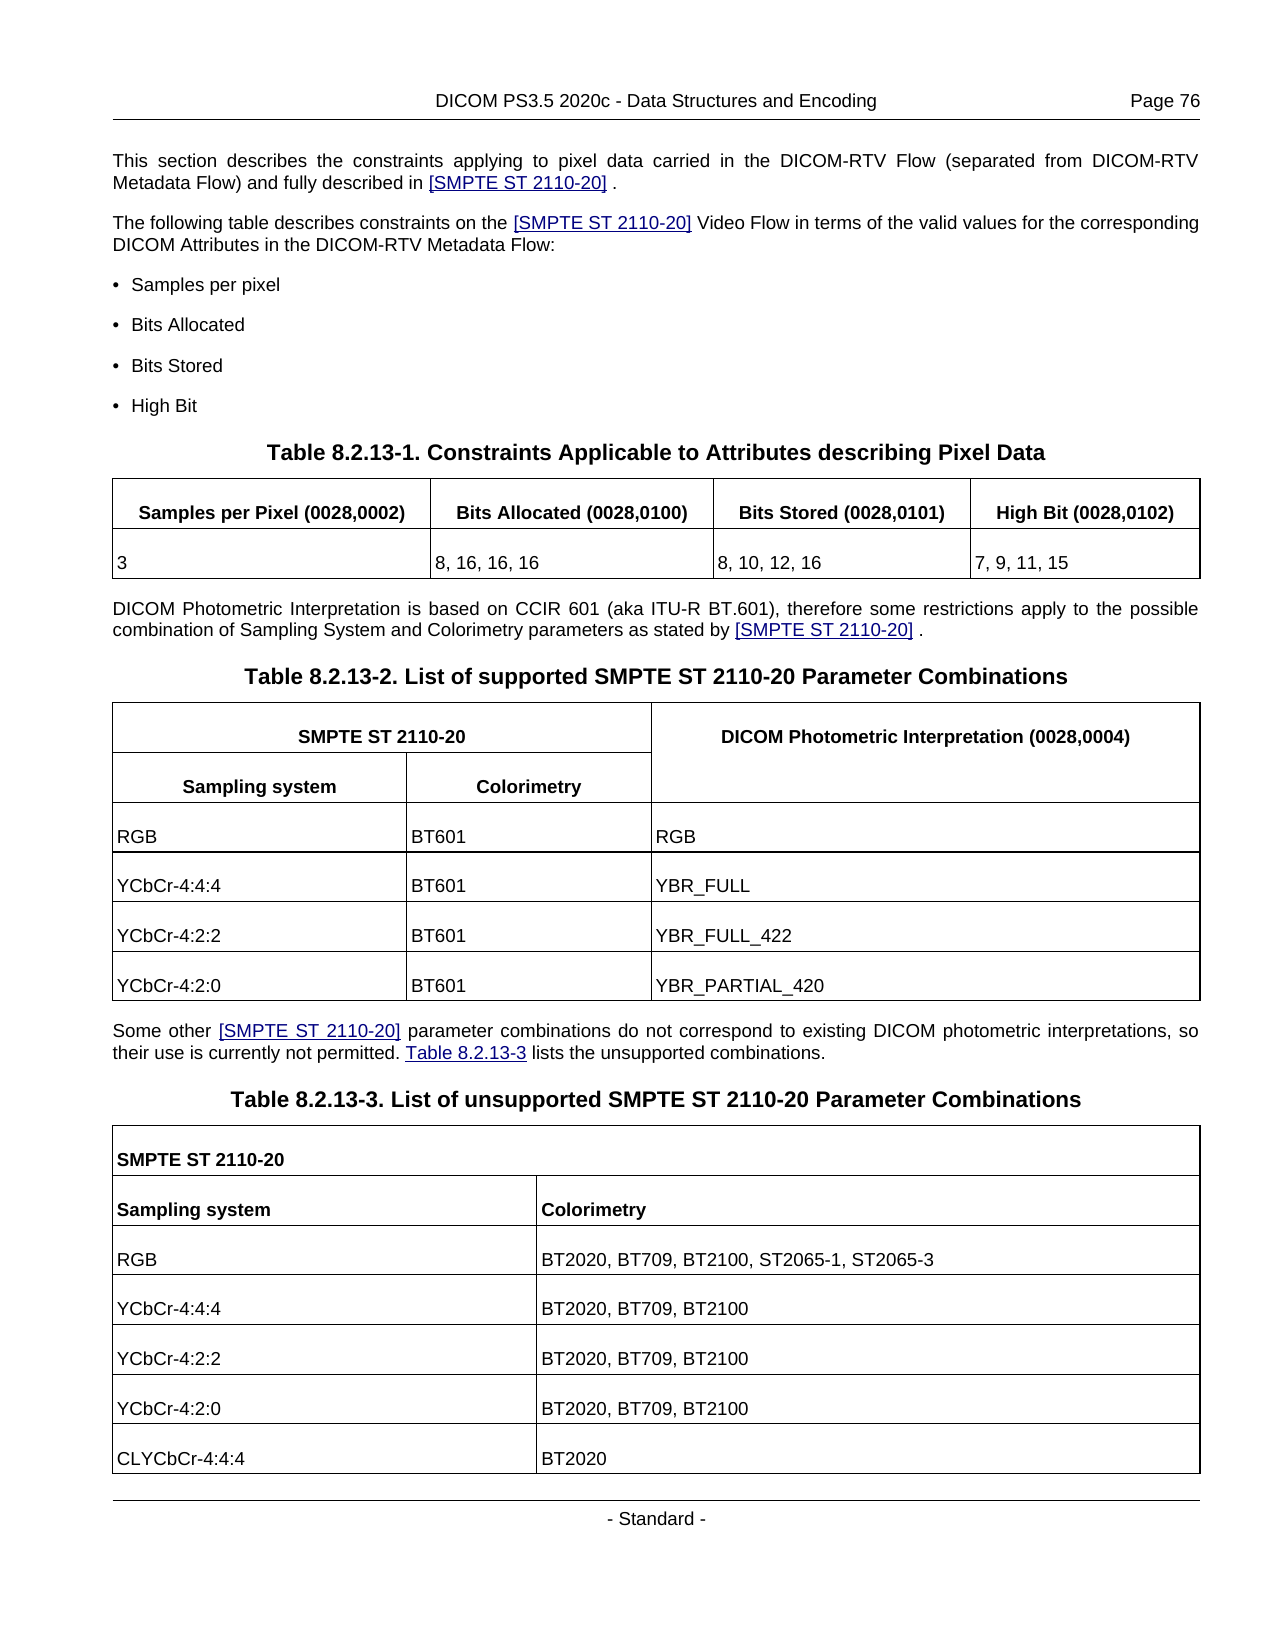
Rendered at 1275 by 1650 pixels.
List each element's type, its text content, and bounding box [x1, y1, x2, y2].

text • Samples per pixel [112, 274, 1200, 295]
table_cell BT2020, BT709, BT2100 [537, 1275, 1199, 1324]
table_cell RGB [652, 803, 1199, 851]
table_cell BT601 [407, 952, 651, 1000]
table_header Samples per Pixel (0028,0002) [113, 479, 430, 528]
table_header Bits Allocated (0028,0100) [431, 479, 713, 528]
table_header Bits Stored (0028,0101) [714, 479, 970, 528]
table_cell BT2020, BT709, BT2100, ST2065-1, ST2065-3 [537, 1226, 1199, 1274]
table_cell 8, 16, 16, 16 [431, 529, 713, 577]
text • Bits Allocated [112, 314, 1200, 336]
table_header High Bit (0028,0102) [971, 479, 1199, 528]
table_cell YCbCr-4:2:2 [113, 902, 406, 951]
table_cell 7, 9, 11, 15 [971, 529, 1199, 577]
table_cell YCbCr-4:2:0 [113, 1375, 536, 1423]
text Table 8.2.13-2. List of supported SMPTE ST 2110-20 Parameter Combinations [112, 663, 1200, 689]
text Some other [SMPTE ST 2110-20] parameter combinations do not correspond to existing DICOM photometric interpretations, so their use is currently not permitted. Table 8.2.13-3 lists the unsupported combinations. [112, 1020, 1200, 1063]
table_cell YCbCr-4:2:2 [113, 1325, 536, 1374]
table_header DICOM Photometric Interpretation (0028,0004) [652, 703, 1199, 802]
table_cell YCbCr-4:2:0 [113, 952, 406, 1000]
text DICOM Photometric Interpretation is based on CCIR 601 (aka ITU-R BT.601), therefore some restrictions apply to the possible combination of Sampling System and Colorimetry parameters as stated by [SMPTE ST 2110-20] . [112, 597, 1200, 640]
table_cell YBR_PARTIAL_420 [652, 952, 1199, 1000]
table_cell YBR_FULL_422 [652, 902, 1199, 951]
table_cell Colorimetry [407, 753, 651, 802]
table_cell Sampling system [113, 753, 406, 802]
table_cell 8, 10, 12, 16 [714, 529, 970, 577]
table_cell CLYCbCr-4:4:4 [113, 1424, 536, 1473]
table_cell YCbCr-4:4:4 [113, 1275, 536, 1324]
table_cell YCbCr-4:4:4 [113, 853, 406, 901]
table_cell 3 [113, 529, 430, 577]
table_cell Colorimetry [537, 1176, 1199, 1224]
text The following table describes constraints on the [SMPTE ST 2110-20] Video Flow in terms of the valid values for the corresponding DICOM Attributes in the DICOM-RTV Metadata Flow: [112, 212, 1200, 255]
table_cell BT601 [407, 853, 651, 901]
table_cell BT601 [407, 803, 651, 851]
text • Bits Stored [112, 354, 1200, 376]
text Table 8.2.13-3. List of unsupported SMPTE ST 2110-20 Parameter Combinations [112, 1086, 1200, 1112]
table_header SMPTE ST 2110-20 [113, 1126, 1199, 1175]
table_cell BT2020, BT709, BT2100 [537, 1325, 1199, 1374]
table_cell BT2020, BT709, BT2100 [537, 1375, 1199, 1423]
text • High Bit [112, 395, 1200, 416]
text This section describes the constraints applying to pixel data carried in the DICOM-RTV Flow (separated from DICOM-RTV Metadata Flow) and fully described in [SMPTE ST 2110-20] . [112, 150, 1200, 193]
table_cell Sampling system [113, 1176, 536, 1224]
table_header SMPTE ST 2110-20 [113, 703, 651, 752]
table_cell BT601 [407, 902, 651, 951]
table_cell YBR_FULL [652, 853, 1199, 901]
table_cell BT2020 [537, 1424, 1199, 1473]
table_cell RGB [113, 803, 406, 851]
table_cell RGB [113, 1226, 536, 1274]
text Table 8.2.13-1. Constraints Applicable to Attributes describing Pixel Data [112, 439, 1200, 464]
